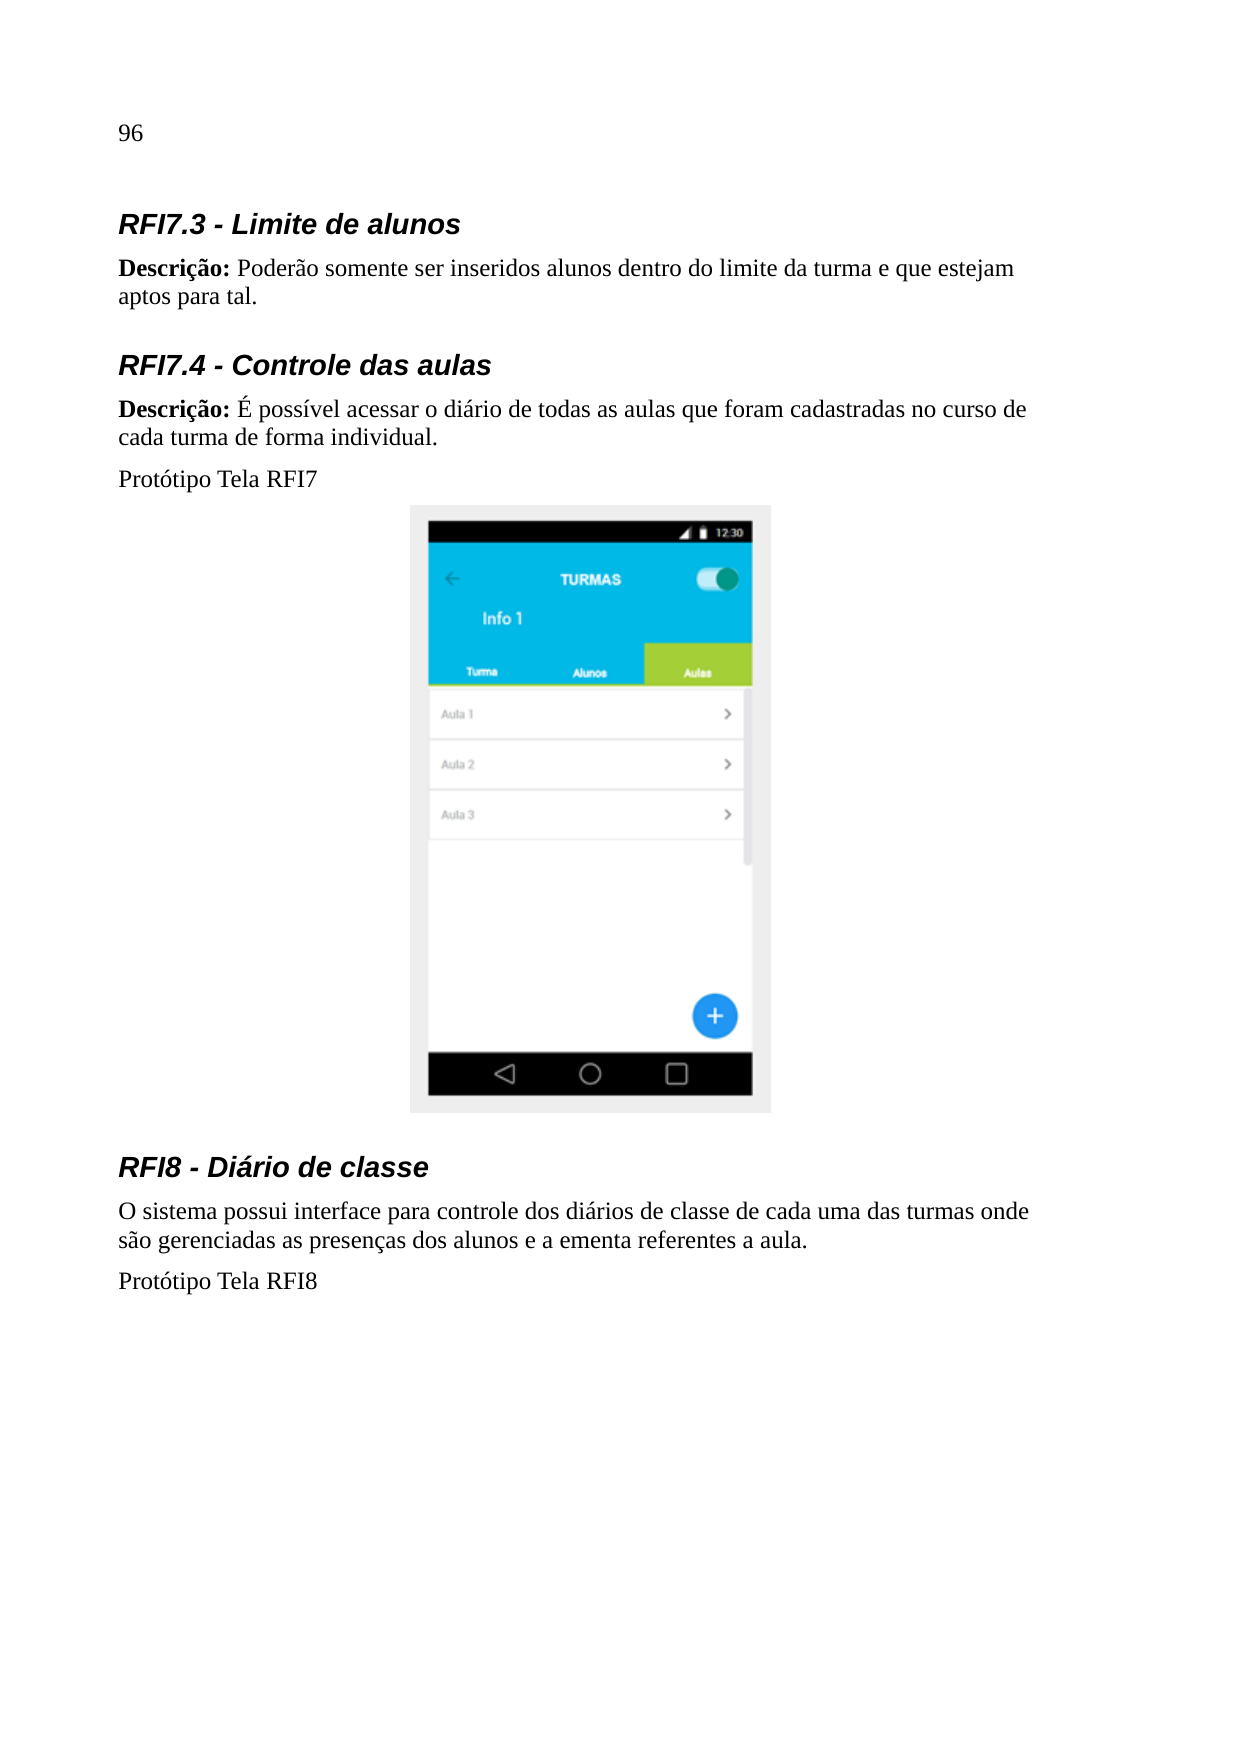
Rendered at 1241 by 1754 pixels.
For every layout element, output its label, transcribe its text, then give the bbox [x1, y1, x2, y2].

text O sistema possui interface para controle dos diários de classe de cada uma das turmas onde são gerenciadas as presenças dos alunos e a ementa referentes a aula. [118, 1196, 1063, 1254]
text Protótipo Tela RFI8 [118, 1266, 1063, 1295]
picture [410, 505, 772, 1113]
subtitle RFI8 - Diário de classe [118, 1150, 1063, 1184]
text Descrição: É possível acessar o diário de todas as aulas que foram cadastradas no curso de cada turma de forma individual. [118, 394, 1063, 451]
subtitle RFI7.3 - Limite de alunos [118, 207, 1063, 240]
subtitle RFI7.4 - Controle das aulas [118, 348, 1063, 381]
text Descrição: Poderão somente ser inseridos alunos dentro do limite da turma e que estejam aptos para tal. [118, 253, 1063, 310]
text Protótipo Tela RFI7 [118, 464, 1063, 492]
